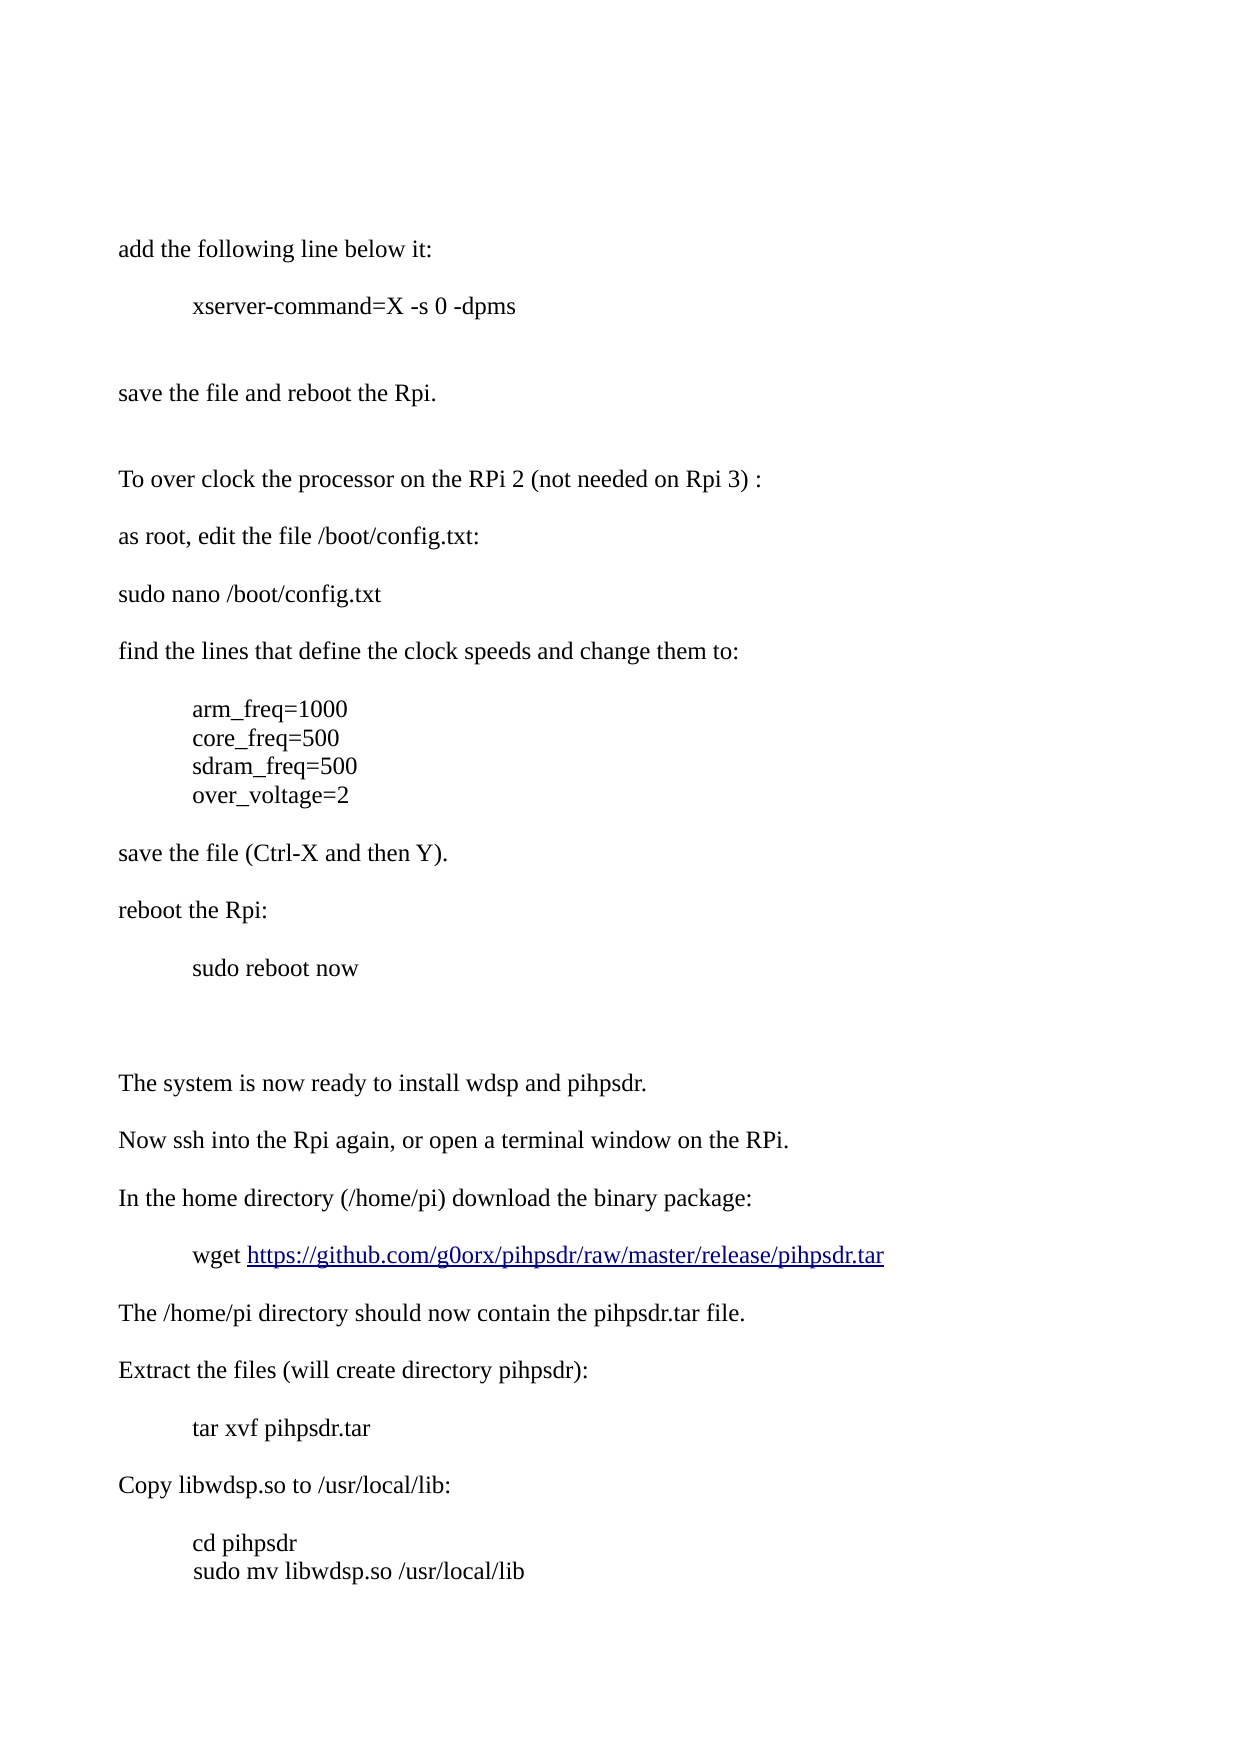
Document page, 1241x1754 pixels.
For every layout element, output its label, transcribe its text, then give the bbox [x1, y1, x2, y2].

text Copy libwdsp.so to /usr/local/lib: [118, 1470, 1122, 1499]
text Now ssh into the Rpi again, or open a terminal window on the RPi. [118, 1125, 1122, 1154]
text tar xvf pihpsdr.tar [118, 1413, 1122, 1441]
text Extract the files (will create directory pihpsdr): [118, 1355, 1122, 1384]
text add the following line below it: [118, 234, 1122, 263]
text sudo mv libwdsp.so /usr/local/lib [118, 1556, 1122, 1585]
text sudo reboot now [192, 953, 1122, 981]
text The system is now ready to install wdsp and pihpsdr. [118, 1068, 1122, 1096]
text save the file (Ctrl-X and then Y). [118, 838, 1122, 866]
text The /home/pi directory should now contain the pihpsdr.tar file. [118, 1298, 1122, 1326]
text reboot the Rpi: [118, 895, 1122, 924]
text arm_freq=1000 [192, 694, 1122, 723]
text xserver-command=X -s 0 -dpms [118, 291, 1122, 320]
text In the home directory (/home/pi) download the binary package: [118, 1183, 1122, 1211]
text To over clock the processor on the RPi 2 (not needed on Rpi 3) : [118, 464, 1122, 493]
text sudo nano /boot/config.txt [118, 579, 1122, 608]
text core_freq=500 [192, 723, 1122, 751]
text over_voltage=2 [192, 780, 1122, 809]
text as root, edit the file /boot/config.txt: [118, 521, 1122, 550]
text cd pihpsdr [118, 1528, 1122, 1556]
text save the file and reboot the Rpi. [118, 378, 1122, 406]
text sdram_freq=500 [192, 751, 1122, 780]
text find the lines that define the clock speeds and change them to: [118, 636, 1122, 665]
text wget https://github.com/g0orx/pihpsdr/raw/master/release/pihpsdr.tar [118, 1240, 1122, 1269]
